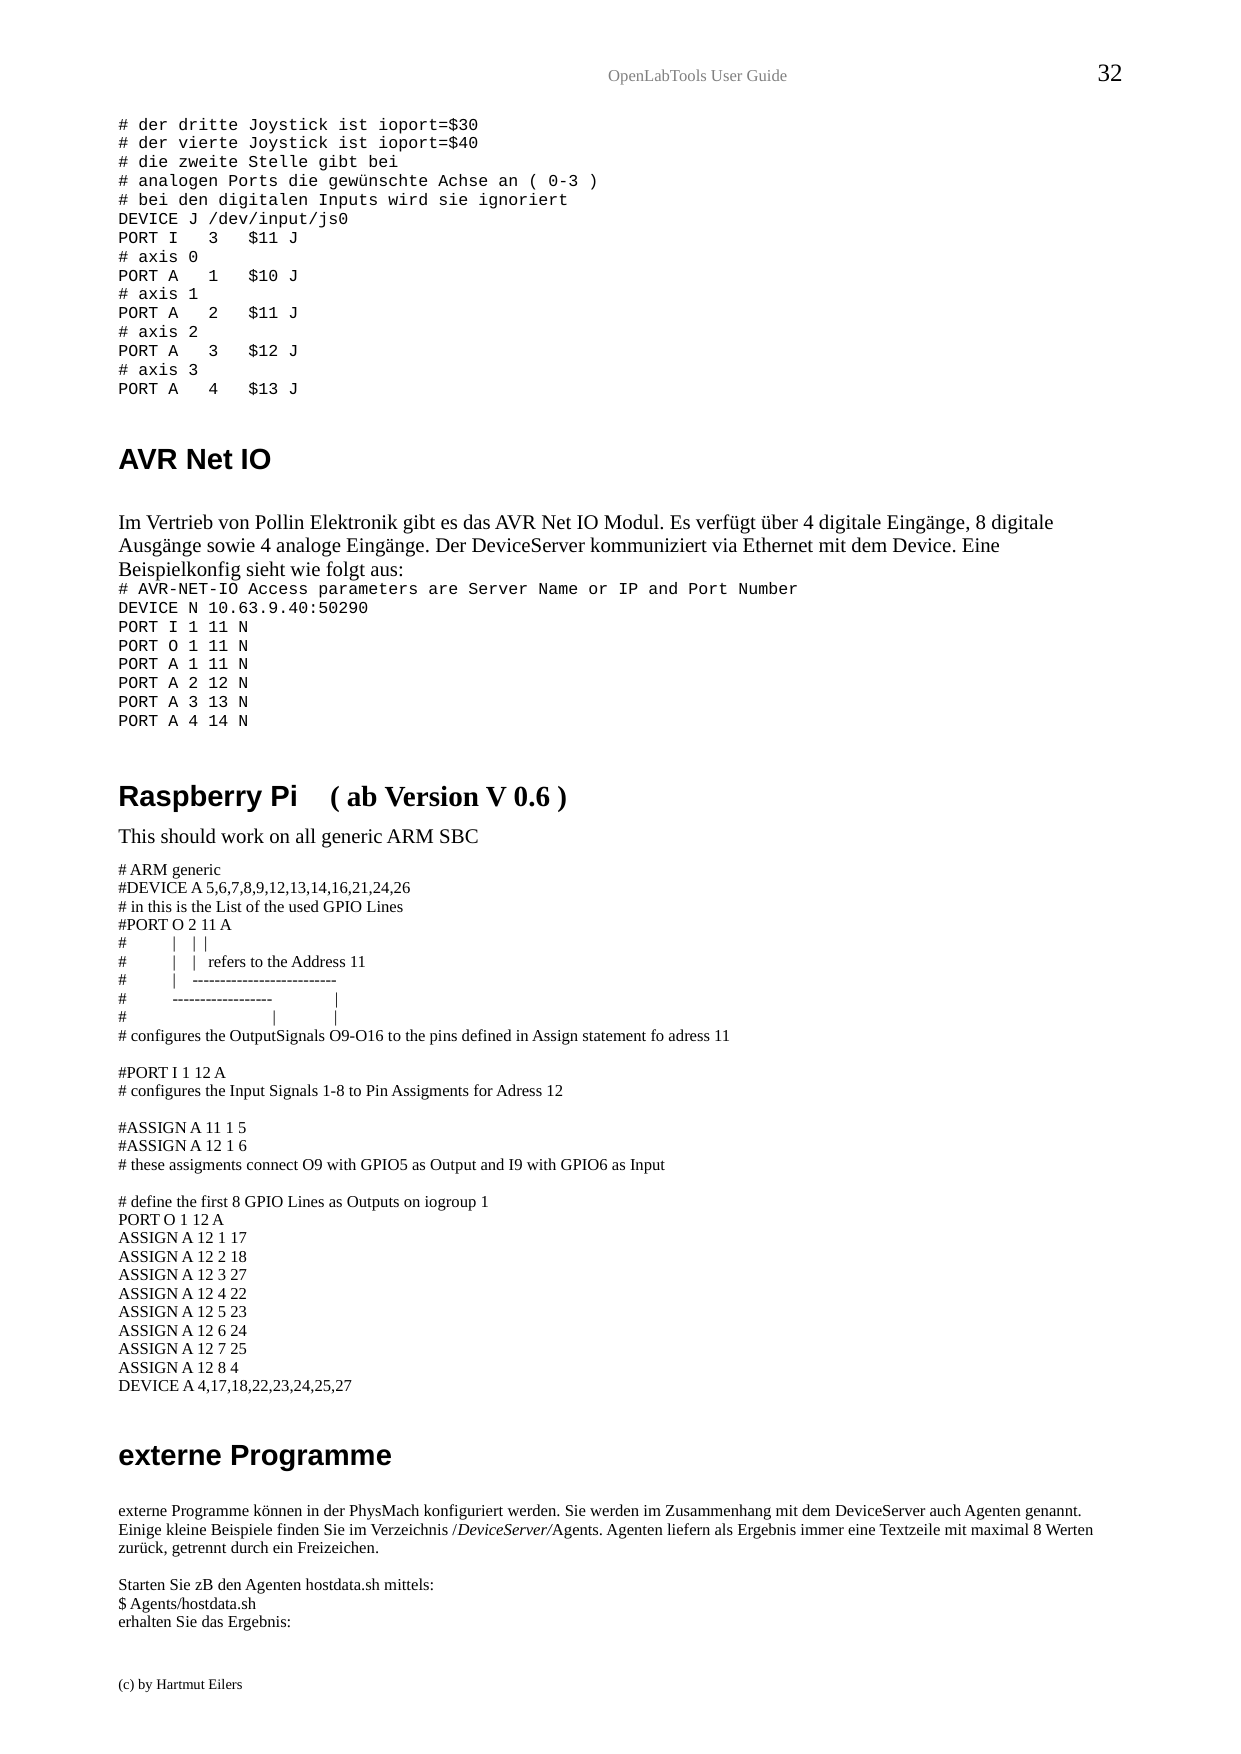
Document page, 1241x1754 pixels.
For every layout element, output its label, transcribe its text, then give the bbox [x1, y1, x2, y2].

text PORT A 2 12 N [118, 675, 1122, 694]
text # configures the OutputSignals O9-O16 to the pins defined in Assign statement fo adress 11 [118, 1026, 1122, 1045]
text PORT A 2 $11 J [118, 305, 1122, 324]
text # axis 1 [118, 286, 1122, 305]
text PORT I 3 $11 J [118, 229, 1122, 248]
text ASSIGN A 12 5 23 [118, 1303, 1122, 1321]
text ASSIGN A 12 7 25 [118, 1340, 1122, 1358]
text PORT A 1 11 N [118, 656, 1122, 675]
text PORT O 1 11 N [118, 637, 1122, 656]
text # axis 0 [118, 248, 1122, 267]
text ASSIGN A 12 2 18 [118, 1247, 1122, 1266]
text PORT A 3 13 N [118, 694, 1122, 712]
text Starten Sie zB den Agenten hostdata.sh mittels: [118, 1576, 1122, 1594]
text ASSIGN A 12 4 22 [118, 1284, 1122, 1303]
text ASSIGN A 12 3 27 [118, 1266, 1122, 1284]
text # der vierte Joystick ist ioport=$40 [118, 135, 1122, 154]
text #PORT I 1 12 A [118, 1063, 1122, 1082]
text ASSIGN A 12 8 4 [118, 1358, 1122, 1377]
text # ARM generic [118, 860, 1122, 879]
text externe Programme können in der PhysMach konfiguriert werden. Sie werden im Zusammenhang mit dem DeviceServer auch Agenten genannt. [118, 1502, 1122, 1520]
text # bei den digitalen Inputs wird sie ignoriert [118, 192, 1122, 211]
subtitle AVR Net IO [118, 443, 1122, 476]
text $ Agents/hostdata.sh [118, 1594, 1122, 1613]
text ASSIGN A 12 6 24 [118, 1321, 1122, 1340]
text PORT I 1 11 N [118, 618, 1122, 637]
text # define the first 8 GPIO Lines as Outputs on iogroup 1 [118, 1192, 1122, 1211]
text # | | refers to the Address 11 [118, 952, 1122, 971]
text DEVICE J /dev/input/js0 [118, 211, 1122, 229]
text Einige kleine Beispiele finden Sie im Verzeichnis /DeviceServer/Agents. Agenten liefern als Ergebnis immer eine Textzeile mit maximal 8 Werten zurück, getrennt durch ein Freizeichen. [118, 1520, 1122, 1557]
text #DEVICE A 5,6,7,8,9,12,13,14,16,21,24,26 [118, 879, 1122, 897]
text # die zweite Stelle gibt bei [118, 154, 1122, 173]
text # configures the Input Signals 1-8 to Pin Assigments for Adress 12 [118, 1082, 1122, 1100]
text #PORT O 2 11 A [118, 916, 1122, 934]
text # | | [118, 1008, 1122, 1026]
text erhalten Sie das Ergebnis: [118, 1613, 1122, 1631]
text # axis 2 [118, 324, 1122, 342]
subtitle Raspberry Pi ( ab Version V 0.6 ) [118, 779, 1122, 812]
text # axis 3 [118, 361, 1122, 380]
text DEVICE N 10.63.9.40:50290 [118, 599, 1122, 618]
text # in this is the List of the used GPIO Lines [118, 897, 1122, 916]
subtitle externe Programme [118, 1438, 1122, 1471]
text # | | | [118, 934, 1122, 952]
text PORT A 3 $12 J [118, 342, 1122, 361]
text PORT A 4 14 N [118, 712, 1122, 731]
text # der dritte Joystick ist ioport=$30 [118, 116, 1122, 135]
text #ASSIGN A 11 1 5 [118, 1118, 1122, 1137]
text # these assigments connect O9 with GPIO5 as Output and I9 with GPIO6 as Input [118, 1155, 1122, 1174]
text # AVR-NET-IO Access parameters are Server Name or IP and Port Number [118, 581, 1122, 599]
text This should work on all generic ARM SBC [118, 825, 1122, 848]
text # analogen Ports die gewünschte Achse an ( 0-3 ) [118, 173, 1122, 192]
text ASSIGN A 12 1 17 [118, 1229, 1122, 1247]
text # ------------------ | [118, 989, 1122, 1008]
text #ASSIGN A 12 1 6 [118, 1137, 1122, 1155]
text PORT A 4 $13 J [118, 380, 1122, 399]
text PORT O 1 12 A [118, 1211, 1122, 1229]
text DEVICE A 4,17,18,22,23,24,25,27 [118, 1377, 1122, 1395]
text PORT A 1 $10 J [118, 267, 1122, 286]
text Im Vertrieb von Pollin Elektronik gibt es das AVR Net IO Modul. Es verfügt über 4 digitale Eingänge, 8 digitale Ausgänge sowie 4 analoge Eingänge. Der DeviceServer kommuniziert via Ethernet mit dem Device. Eine Beispielkonfig sieht wie folgt aus: [118, 511, 1122, 581]
text # | -------------------------- [118, 971, 1122, 989]
